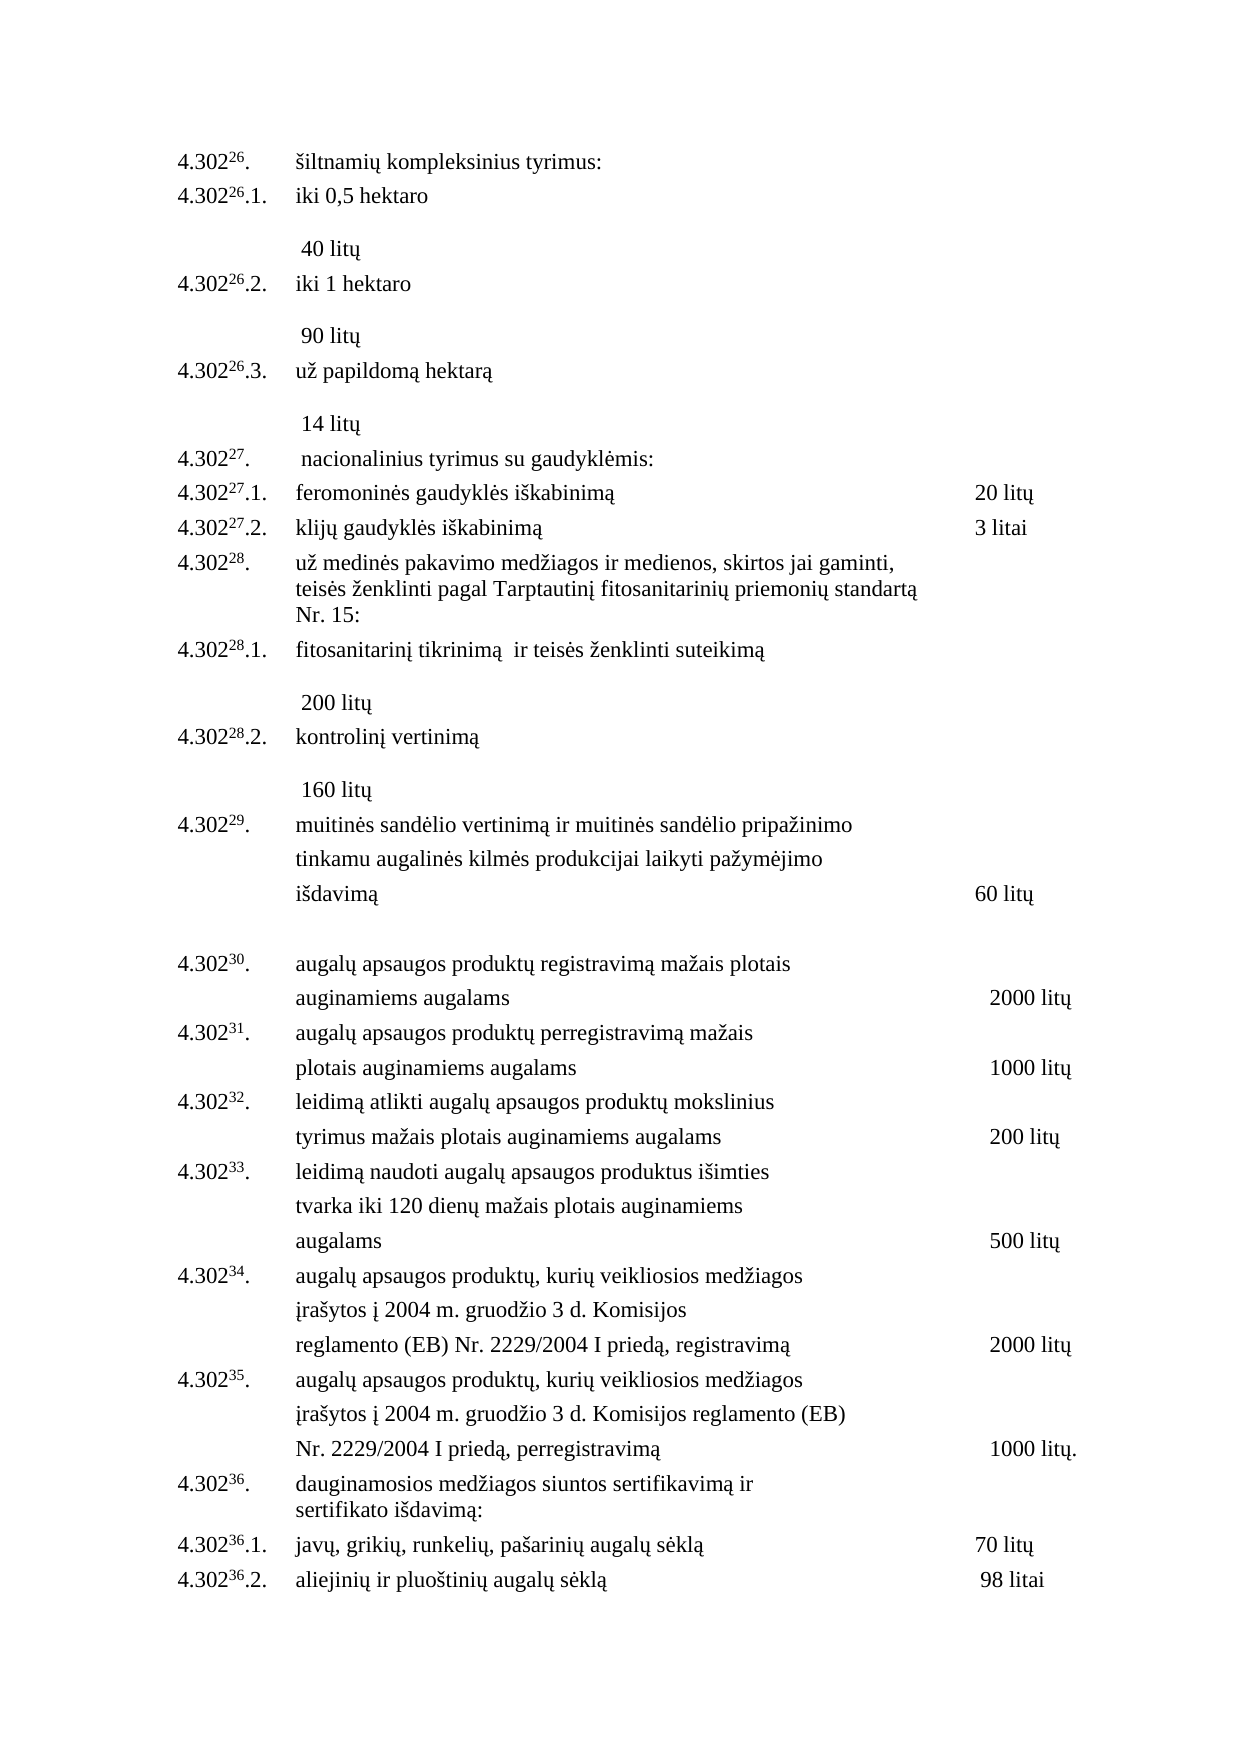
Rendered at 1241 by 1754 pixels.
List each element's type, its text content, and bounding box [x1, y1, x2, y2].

text įrašytos į 2004 m. gruodžio 3 d. Komisijos [177, 1296, 1122, 1323]
text plotais auginamiems augalams 1000 litų [177, 1054, 1122, 1080]
text įrašytos į 2004 m. gruodžio 3 d. Komisijos reglamento (EB) [177, 1401, 1122, 1427]
text 4.30234. augalų apsaugos produktų, kurių veikliosios medžiagos [177, 1262, 1122, 1288]
text tinkamu augalinės kilmės produkcijai laikyti pažymėjimo [177, 846, 1122, 872]
text tvarka iki 120 dienų mažais plotais auginamiems [177, 1192, 1122, 1219]
text 4.30236.2. aliejinių ir pluoštinių augalų sėklą 98 litai [177, 1566, 1122, 1592]
text 4.30228.1. fitosanitarinį tikrinimą ir teisės ženklinti suteikimą 200 litų [177, 636, 930, 715]
text 4.30235. augalų apsaugos produktų, kurių veikliosios medžiagos [177, 1366, 1122, 1392]
text 4.30228.2. kontrolinį vertinimą 160 litų [177, 723, 930, 802]
text 4.30227.2. klijų gaudyklės iškabinimą 3 litai [177, 514, 1122, 540]
text 4.30231. augalų apsaugos produktų perregistravimą mažais [177, 1019, 1122, 1045]
text 4.30226.3. už papildomą hektarą 14 litų [177, 357, 930, 436]
text 4.30226. šiltnamių kompleksinius tyrimus: [177, 148, 930, 174]
text 4.30227. nacionalinius tyrimus su gaudyklėmis: [177, 444, 1122, 471]
text 4.30236.1. javų, grikių, runkelių, pašarinių augalų sėklą 70 litų [177, 1531, 1122, 1557]
text reglamento (EB) Nr. 2229/2004 I priedą, registravimą 2000 litų [177, 1331, 1122, 1357]
text 4.30229. muitinės sandėlio vertinimą ir muitinės sandėlio pripažinimo [177, 811, 1122, 837]
text augalams 500 litų [177, 1227, 1122, 1253]
text 4.30227.1. feromoninės gaudyklės iškabinimą 20 litų [177, 479, 1122, 506]
text tyrimus mažais plotais auginamiems augalams 200 litų [177, 1123, 1122, 1149]
text 4.30226.1. iki 0,5 hektaro 40 litų [177, 182, 930, 261]
text 4.30236. dauginamosios medžiagos siuntos sertifikavimą ir sertifikato išdavimą: [177, 1470, 1122, 1523]
text 4.30232. leidimą atlikti augalų apsaugos produktų mokslinius [177, 1088, 1122, 1115]
text auginamiems augalams 2000 litų [177, 984, 1122, 1011]
text 4.30233. leidimą naudoti augalų apsaugos produktus išimties [177, 1158, 1122, 1184]
text 4.30230. augalų apsaugos produktų registravimą mažais plotais [177, 949, 1122, 976]
text 4.30228. už medinės pakavimo medžiagos ir medienos, skirtos jai gaminti, teisės ženklinti pagal Tarptautinį fitosanitarinių priemonių standartą Nr. 15: [177, 549, 930, 628]
text išdavimą 60 litų [177, 880, 1122, 907]
text Nr. 2229/2004 I priedą, perregistravimą 1000 litų. [177, 1435, 1122, 1462]
text 4.30226.2. iki 1 hektaro 90 litų [177, 270, 930, 349]
